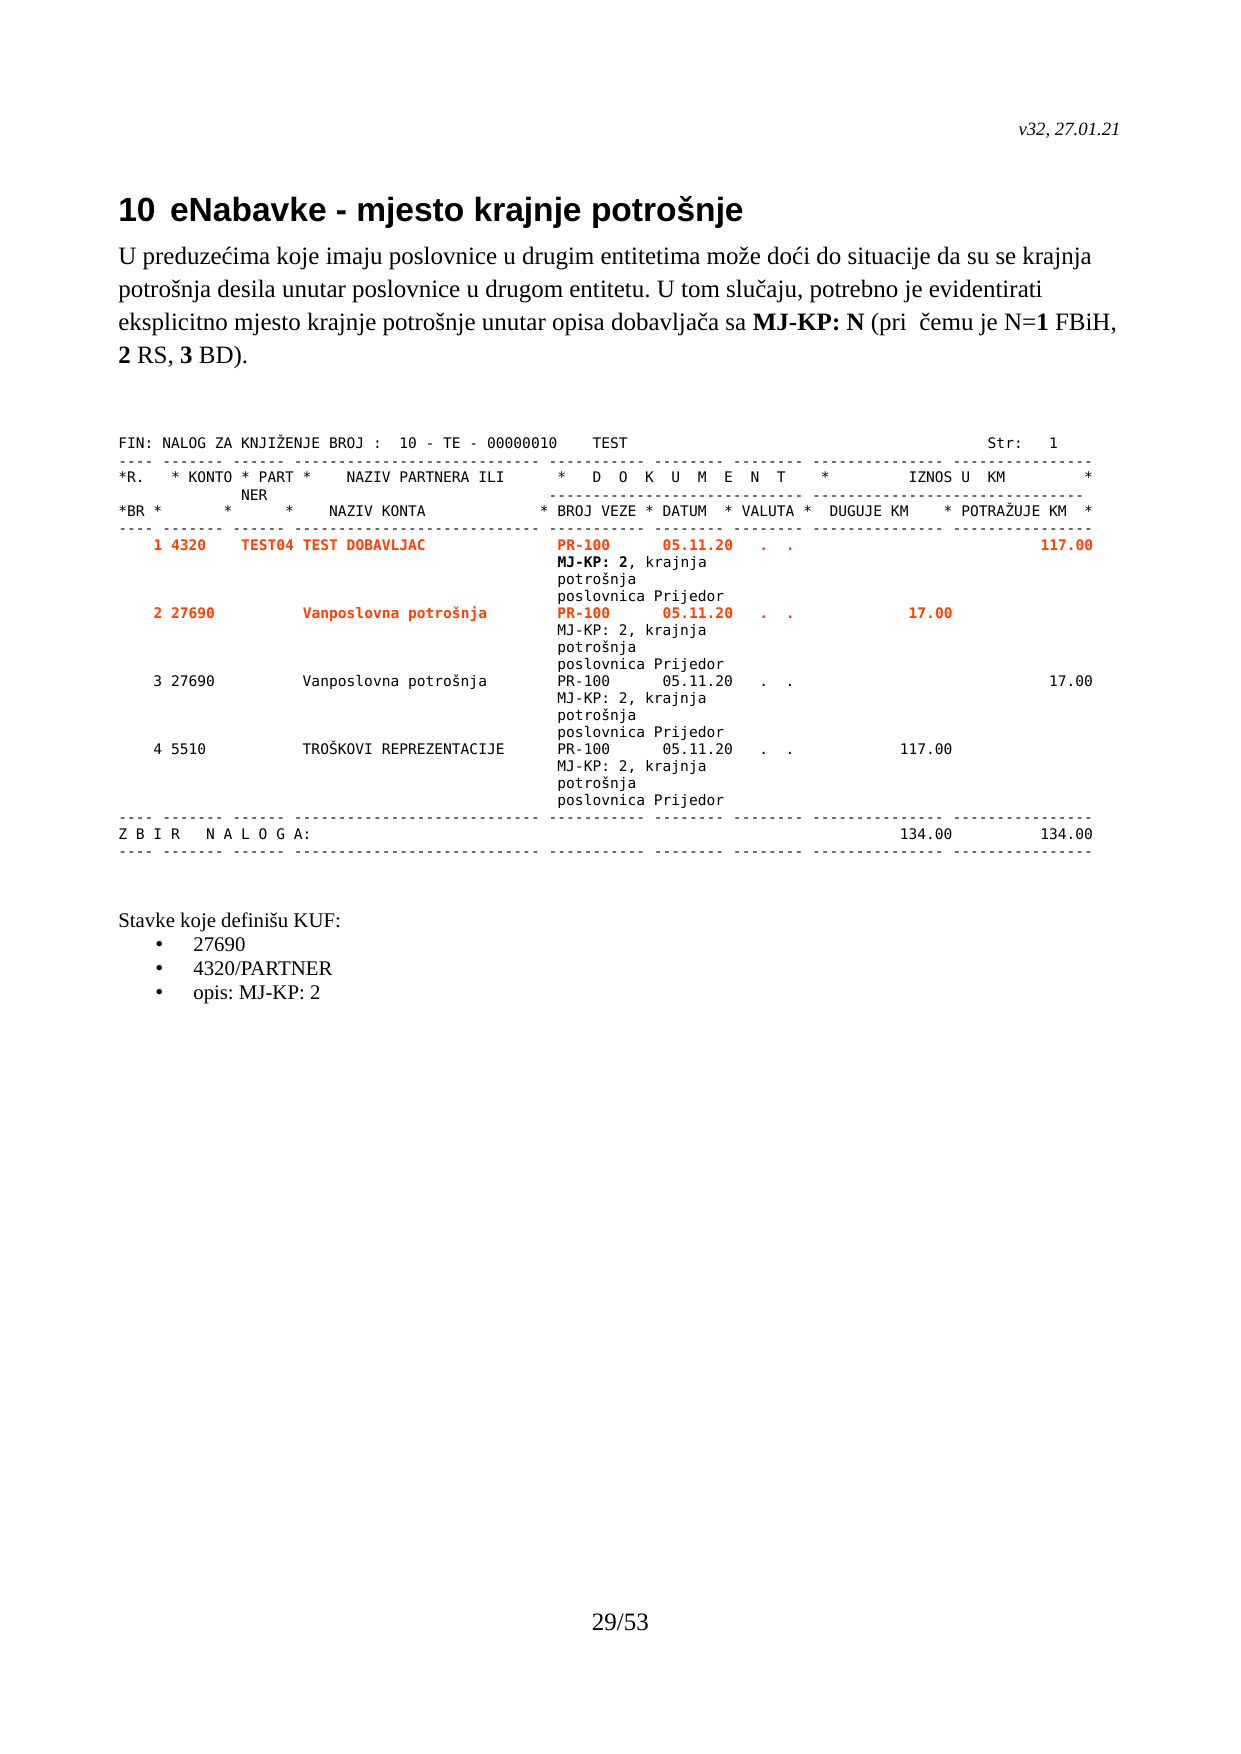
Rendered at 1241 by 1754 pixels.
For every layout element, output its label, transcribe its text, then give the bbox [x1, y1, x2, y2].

text poslovnica Prijedor [118, 656, 1122, 673]
text NER ----------------------------- ------------------------------- [118, 486, 1122, 503]
text *BR * * * NAZIV KONTA * BROJ VEZE * DATUM * VALUTA * DUGUJE KM * POTRAŽUJE KM * [118, 503, 1122, 520]
text MJ-KP: 2, krajnja [118, 554, 1122, 571]
text ---- ------- ------ ---------------------------- ----------- -------- -------- --------------- ---------------- [118, 452, 1122, 469]
text 4 5510 TROŠKOVI REPREZENTACIJE PR-100 05.11.20 . . 117.00 [118, 741, 1122, 758]
text U preduzećima koje imaju poslovnice u drugim entitetima može doći do situacije da su se krajnja potrošnja desila unutar poslovnice u drugom entitetu. U tom slučaju, potrebno je evidentirati eksplicitno mjesto krajnje potrošnje unutar opisa dobavljača sa MJ-KP: N (pri čemu je N=1 FBiH, 2 RS, 3 BD). [118, 241, 1122, 369]
text poslovnica Prijedor [118, 588, 1122, 605]
text 1 4320 TEST04 TEST DOBAVLJAC PR-100 05.11.20 . . 117.00 [118, 537, 1122, 554]
text 3 27690 Vanposlovna potrošnja PR-100 05.11.20 . . 17.00 [118, 673, 1122, 690]
text ---- ------- ------ ---------------------------- ----------- -------- -------- --------------- ---------------- [118, 809, 1122, 826]
text ---- ------- ------ ---------------------------- ----------- -------- -------- --------------- ---------------- [118, 520, 1122, 537]
text potrošnja [118, 571, 1122, 588]
text potrošnja [118, 639, 1122, 656]
text MJ-KP: 2, krajnja [118, 622, 1122, 639]
list 4320/PARTNER [156, 956, 1122, 980]
subtitle eNabavke - mjesto krajnje potrošnje [118, 190, 1122, 229]
text MJ-KP: 2, krajnja [118, 758, 1122, 775]
text MJ-KP: 2, krajnja [118, 690, 1122, 707]
text potrošnja [118, 775, 1122, 792]
text FIN: NALOG ZA KNJIŽENJE BROJ : 10 - TE - 00000010 TEST Str: 1 [118, 435, 1122, 452]
text poslovnica Prijedor [118, 724, 1122, 741]
text Stavke koje definišu KUF: [118, 907, 1122, 932]
text 2 27690 Vanposlovna potrošnja PR-100 05.11.20 . . 17.00 [118, 605, 1122, 622]
text poslovnica Prijedor [118, 792, 1122, 809]
list 27690 [156, 932, 1122, 956]
text Z B I R N A L O G A: 134.00 134.00 [118, 826, 1122, 843]
text *R. * KONTO * PART * NAZIV PARTNERA ILI * D O K U M E N T * IZNOS U KM * [118, 469, 1122, 486]
text potrošnja [118, 707, 1122, 724]
list opis: MJ-KP: 2 [156, 980, 1122, 1004]
text ---- ------- ------ ---------------------------- ----------- -------- -------- --------------- ---------------- [118, 843, 1122, 860]
